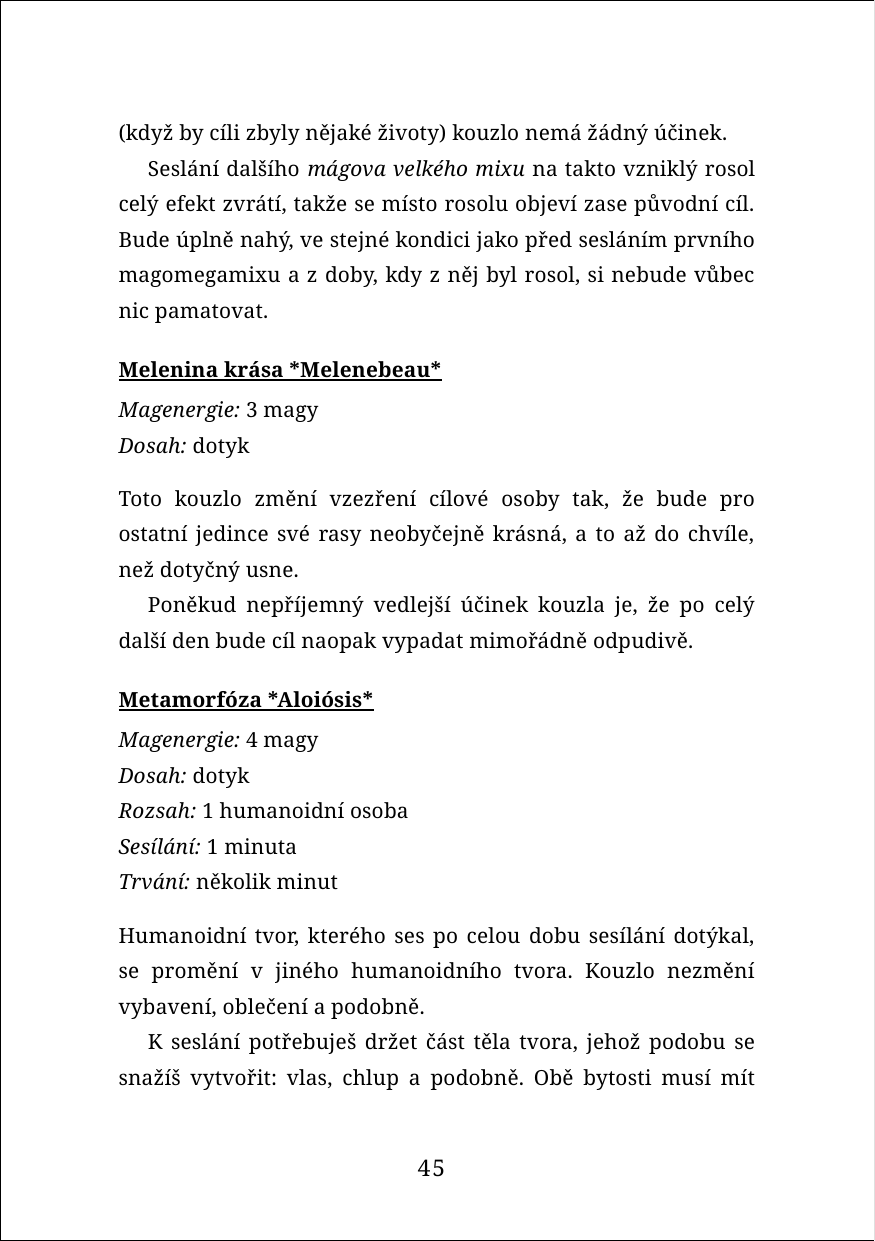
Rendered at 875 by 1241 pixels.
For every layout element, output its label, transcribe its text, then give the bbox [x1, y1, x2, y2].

text Toto kouzlo změní vzezření cílové osoby tak, že bude pro ostatní jedince své rasy neobyčejně krásná, a to až do chvíle, než dotyčný usne. Poněkud nepříjemný vedlejší účinek kouzla je, že po celý další den bude cíl naopak vypadat mimořádně odpudivě. [118, 484, 756, 654]
text (když by cíli zbyly nějaké životy) kouzlo nemá žádný účinek. Seslání dalšího mágova velkého mixu na takto vzniklý rosol celý efekt zvrátí, takže se místo rosolu objeví zase původní cíl. Bude úplně nahý, ve stejné kondici jako před sesláním prvního magomegamixu a z doby, kdy z něj byl rosol, si nebude vůbec nic pamatovat. [118, 118, 756, 324]
text Magenergie: 4 magy Dosah: dotyk Rozsah: 1 humanoidní osoba Sesílání: 1 minuta Trvání: několik minut [118, 725, 756, 896]
subtitle Melenina krása *Melenebeau* [118, 355, 756, 383]
text Magenergie: 3 magy Dosah: dotyk [118, 395, 756, 459]
text Humanoidní tvor, kterého ses po celou dobu sesílání dotýkal, se promění v jiného humanoidního tvora. Kouzlo nezmění vybavení, oblečení a podobně. K seslání potřebuješ držet část těla tvora, jehož podobu se snažíš vytvořit: vlas, chlup a podobně. Obě bytosti musí mít [118, 921, 756, 1091]
subtitle Metamorfóza *Aloiósis* [118, 685, 756, 714]
